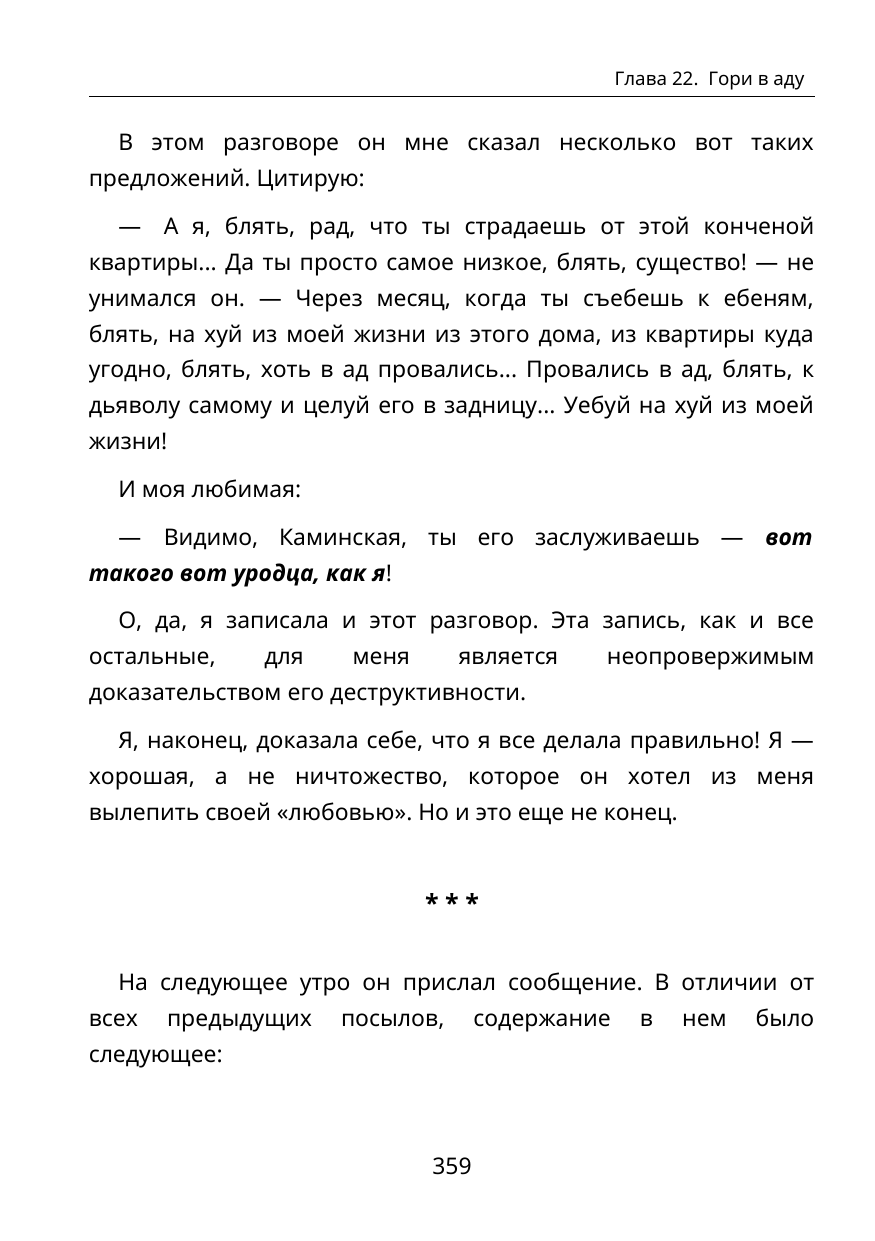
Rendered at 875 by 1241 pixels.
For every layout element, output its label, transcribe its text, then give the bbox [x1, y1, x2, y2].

list Видимо, Каминская, ты его заслуживаешь — вот такого вот уродца, как я! [88, 521, 815, 588]
text О, да, я записала и этот разговор. Эта запись, как и все остальные, для меня является неопровержимым доказательством его деструктивности. [88, 604, 815, 707]
subtitle * * * [88, 885, 815, 919]
text Я, наконец, доказала себе, что я все делала правильно! Я — хорошая, а не ничтожество, которое он хотел из меня вылепить своей «любовью». Но и это еще не конец. [88, 724, 815, 827]
list А я, блять, рад, что ты страдаешь от этой конченой квартиры... Да ты просто самое низкое, блять, существо! — не унимался он. — Через месяц, когда ты съебешь к ебеням, блять, на хуй из моей жизни из этого дома, из квартиры куда угодно, блять, хоть в ад провались... Провались в ад, блять, к дьяволу самому и целуй его в задницу... Уебуй на хуй из моей жизни! [88, 210, 815, 457]
text На следующее утро он прислал сообщение. В отличии от всех предыдущих посылов, содержание в нем было следующее: [88, 966, 815, 1069]
text В этом разговоре он мне сказал несколько вот таких предложений. Цитирую: [88, 126, 815, 193]
text И моя любимая: [88, 473, 815, 504]
